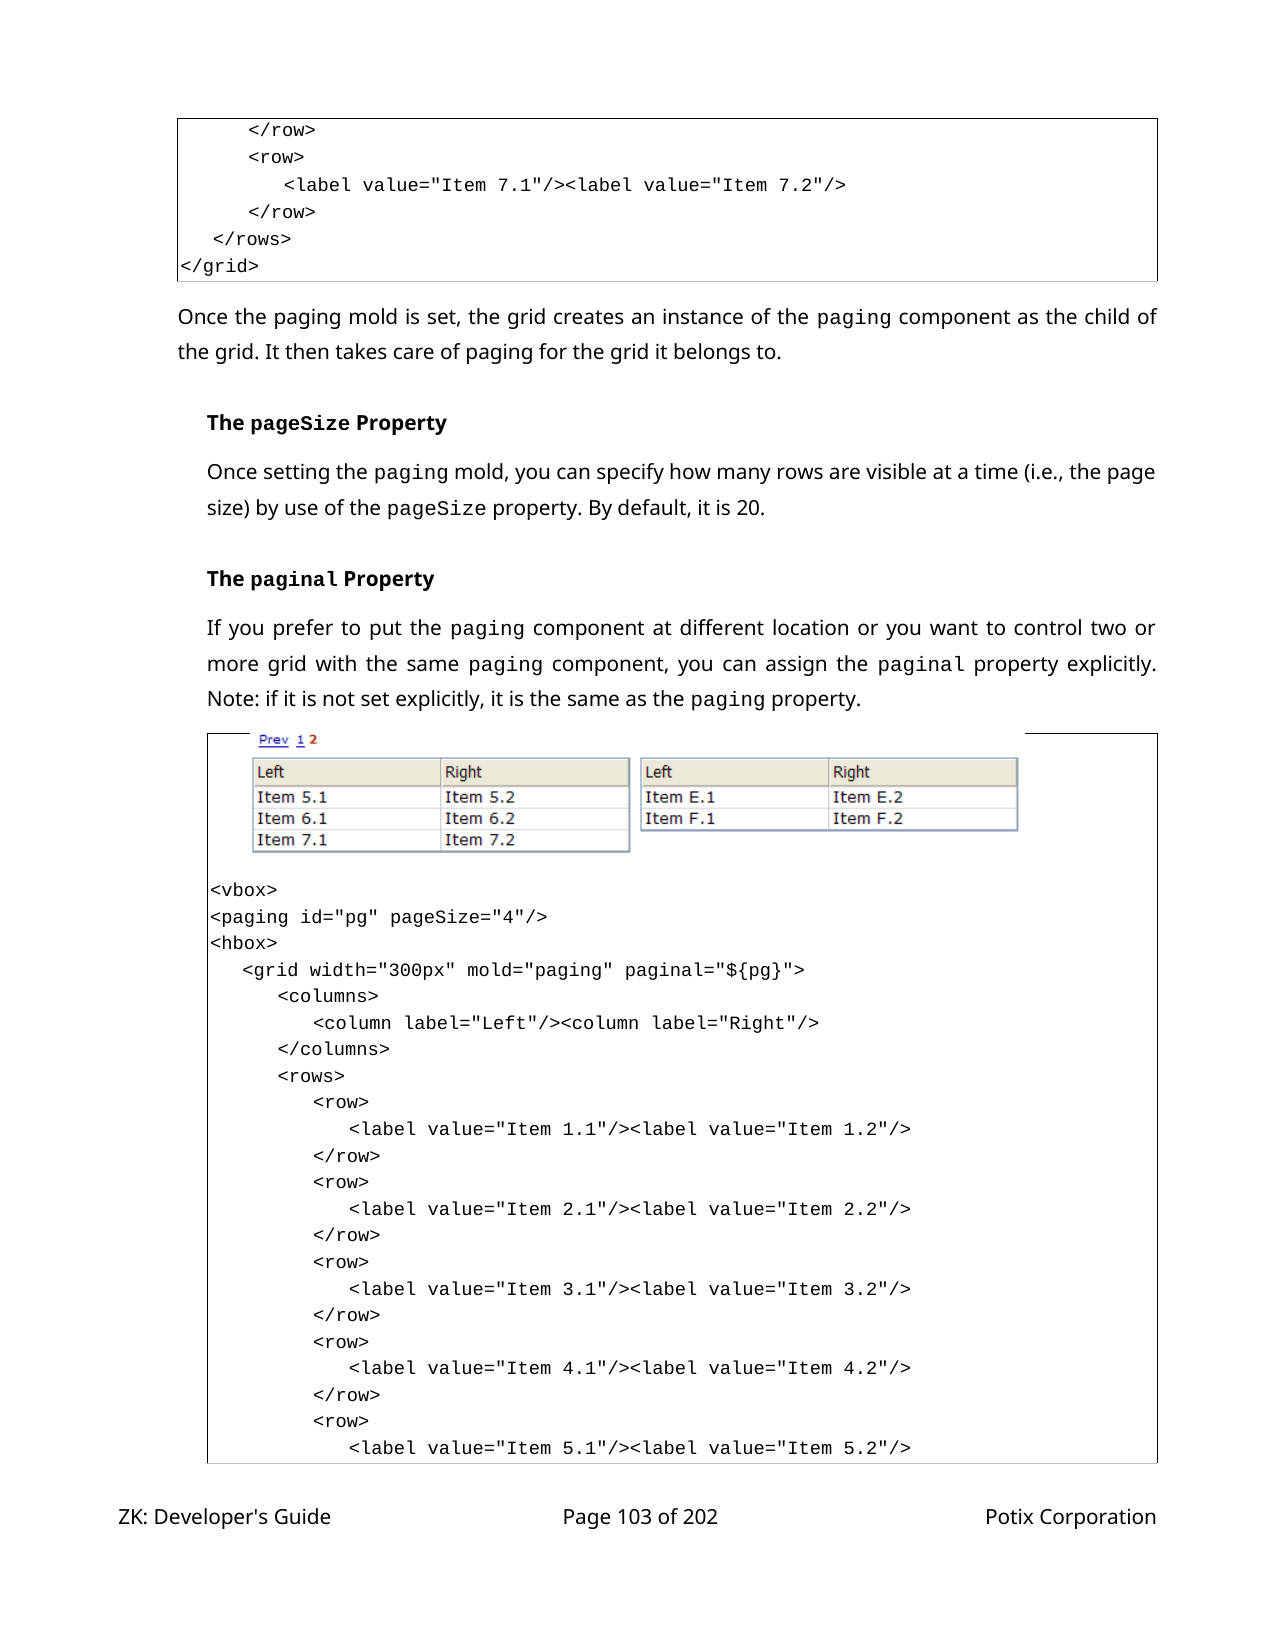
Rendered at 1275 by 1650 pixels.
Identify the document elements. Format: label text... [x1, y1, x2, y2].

text <vbox> <paging id="pg" pageSize="4"/> <hbox> <grid width="300px" mold="paging" paginal="${pg}"> <columns> <column label="Left"/><column label="Right"/> </columns> <rows> <row> <label value="Item 1.1"/><label value="Item 1.2"/> </row> <row> <label value="Item 2.1"/><label value="Item 2.2"/> </row> <row> <label value="Item 3.1"/><label value="Item 3.2"/> </row> <row> <label value="Item 4.1"/><label value="Item 4.2"/> </row> <row> <label value="Item 5.1"/><label value="Item 5.2"/> [208, 734, 1157, 1463]
picture [250, 730, 1025, 858]
text </row> [178, 119, 1157, 142]
text Once the paging mold is set, the grid creates an instance of the paging component as the child of the grid. It then takes care of paging for the grid it belongs to. [177, 302, 1157, 366]
text <label value="Item 7.1"/><label value="Item 7.2"/> [178, 172, 1157, 197]
text Once setting the paging mold, you can specify how many rows are visible at a time (i.e., the page size) by use of the pageSize property. By default, it is 20. [207, 457, 1157, 521]
subtitle The paginal Property [207, 564, 1157, 592]
text </row> [178, 200, 1157, 224]
subtitle The pageSize Property [207, 408, 1157, 437]
text <row> [178, 145, 1157, 169]
text </grid> [178, 254, 1157, 281]
text </rows> [178, 227, 1157, 251]
text If you prefer to put the paging component at different location or you want to control two or more grid with the same paging component, you can assign the paginal property explicitly. Note: if it is not set explicitly, it is the same as the paging property. [207, 613, 1157, 713]
